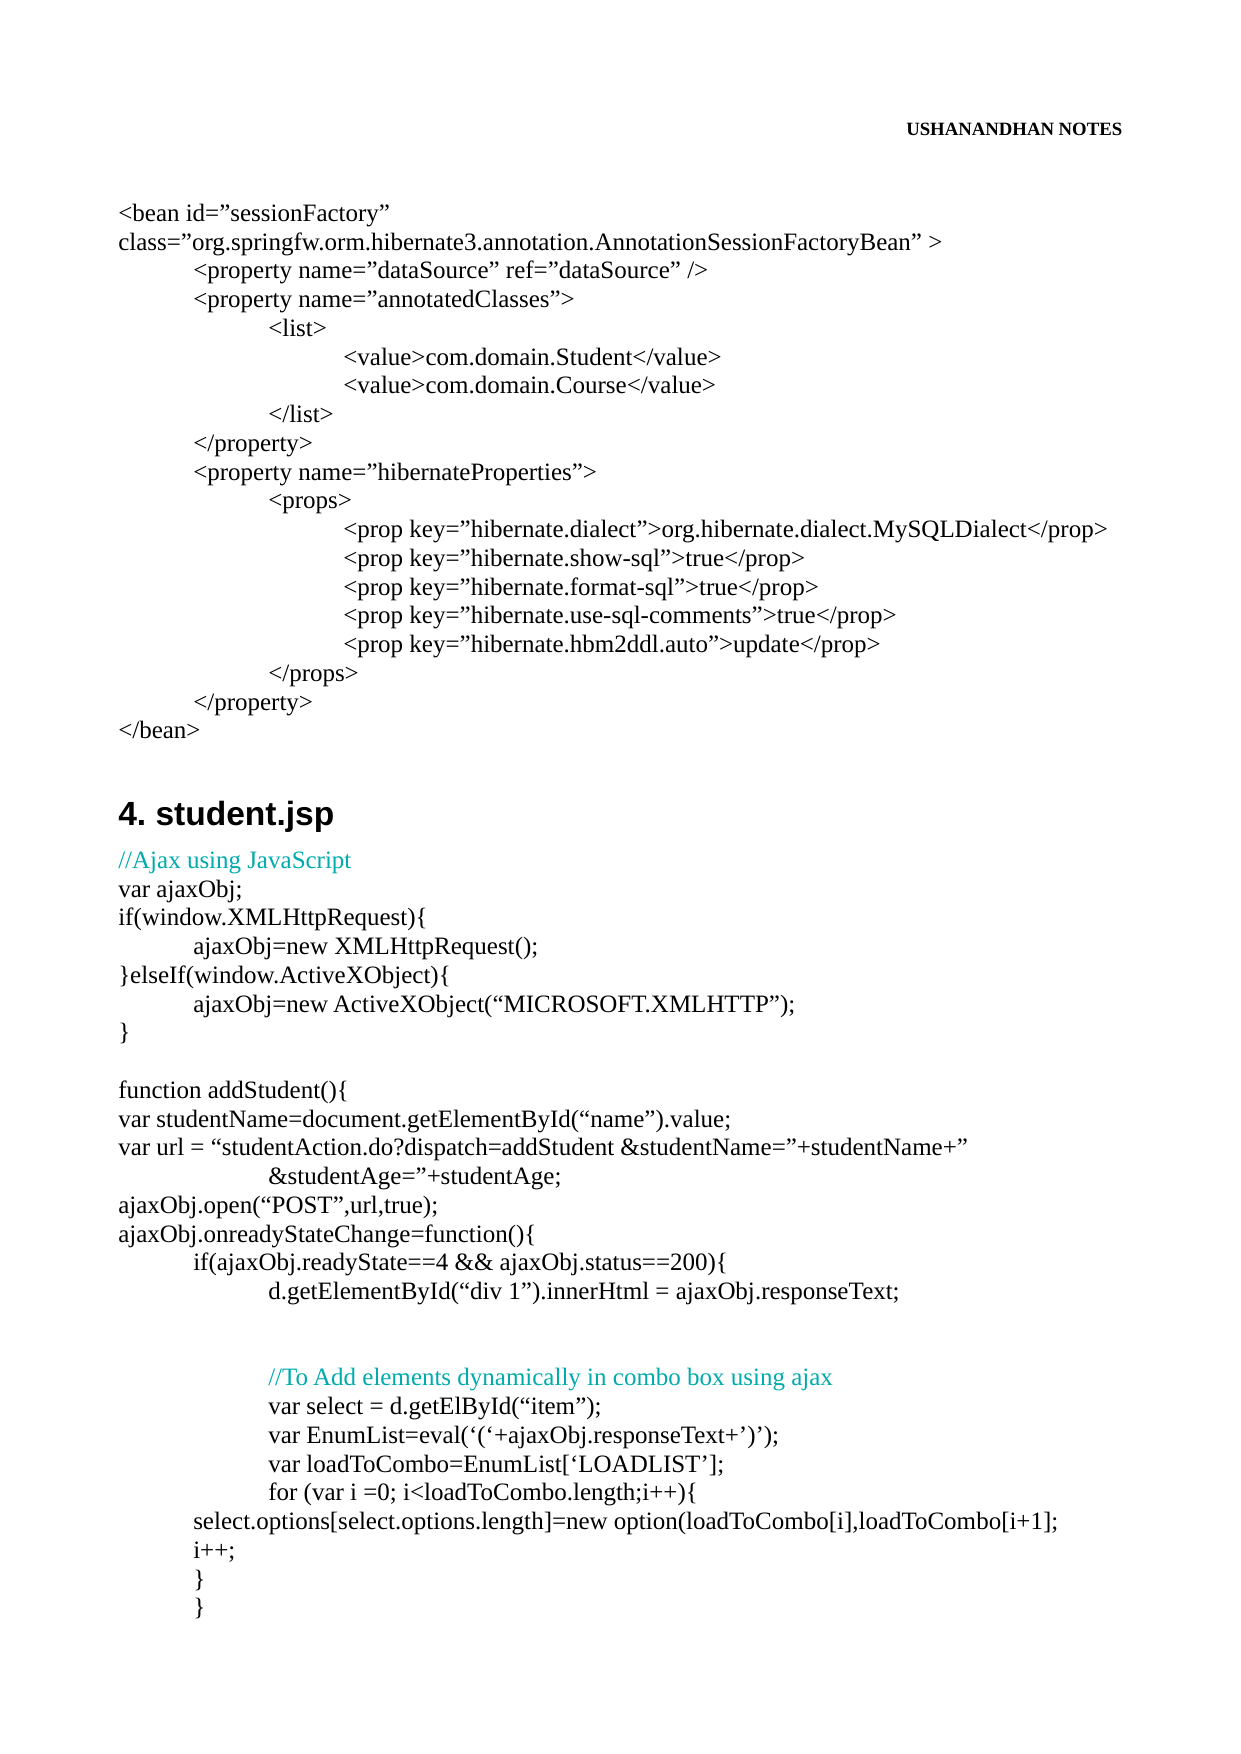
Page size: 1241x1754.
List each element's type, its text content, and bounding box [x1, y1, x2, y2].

text ajaxObj=new ActiveXObject(“MICROSOFT.XMLHTTP”); [118, 989, 1122, 1017]
text var ajaxObj; [118, 874, 1122, 902]
text } [118, 1592, 1122, 1621]
text } [118, 1017, 1122, 1046]
text ajaxObj=new XMLHttpRequest(); [118, 931, 1122, 960]
text <prop key=”hibernate.use-sql-comments”>true</prop> [118, 600, 1122, 629]
text <property name=”annotatedClasses”> [118, 284, 1122, 313]
text if(ajaxObj.readyState==4 && ajaxObj.status==200){ [118, 1247, 1122, 1276]
text </props> [118, 658, 1122, 687]
text ajaxObj.open(“POST”,url,true); [118, 1190, 1122, 1219]
text <prop key=”hibernate.dialect”>org.hibernate.dialect.MySQLDialect</prop> [118, 514, 1122, 543]
text function addStudent(){ [118, 1075, 1122, 1104]
text //To Add elements dynamically in combo box using ajax [118, 1362, 1122, 1391]
text <props> [118, 485, 1122, 514]
text select.options[select.options.length]=new option(loadToCombo[i],loadToCombo[i+1]; [118, 1506, 1122, 1535]
text <value>com.domain.Course</value> [118, 370, 1122, 399]
text <bean id=”sessionFactory” class=”org.springfw.orm.hibernate3.annotation.AnnotationSessionFactoryBean” > [118, 198, 1122, 255]
text i++; [118, 1535, 1122, 1564]
subtitle 4. student.jsp [118, 794, 1122, 832]
text ajaxObj.onreadyStateChange=function(){ [118, 1219, 1122, 1247]
text }elseIf(window.ActiveXObject){ [118, 960, 1122, 989]
text for (var i =0; i<loadToCombo.length;i++){ [118, 1477, 1122, 1506]
text d.getElementById(“div 1”).innerHtml = ajaxObj.responseText; [118, 1276, 1122, 1305]
text if(window.XMLHttpRequest){ [118, 902, 1122, 931]
text </list> [118, 399, 1122, 428]
text <prop key=”hibernate.show-sql”>true</prop> [118, 543, 1122, 572]
text var studentName=document.getElementById(“name”).value; [118, 1104, 1122, 1132]
text <value>com.domain.Student</value> [118, 342, 1122, 370]
text </property> [118, 687, 1122, 715]
text var url = “studentAction.do?dispatch=addStudent &studentName=”+studentName+” &studentAge=”+studentAge; [118, 1132, 1122, 1190]
text <prop key=”hibernate.format-sql”>true</prop> [118, 572, 1122, 600]
text var loadToCombo=EnumList[‘LOADLIST’]; [118, 1449, 1122, 1477]
text //Ajax using JavaScript [118, 845, 1122, 874]
text <prop key=”hibernate.hbm2ddl.auto”>update</prop> [118, 629, 1122, 658]
text var EnumList=eval(‘(‘+ajaxObj.responseText+’)’); [118, 1420, 1122, 1449]
text <property name=”dataSource” ref=”dataSource” /> [118, 255, 1122, 284]
text var select = d.getElById(“item”); [118, 1391, 1122, 1420]
text </bean> [118, 715, 1122, 744]
text <property name=”hibernateProperties”> [118, 457, 1122, 485]
text <list> [118, 313, 1122, 342]
text </property> [118, 428, 1122, 457]
text } [118, 1564, 1122, 1592]
